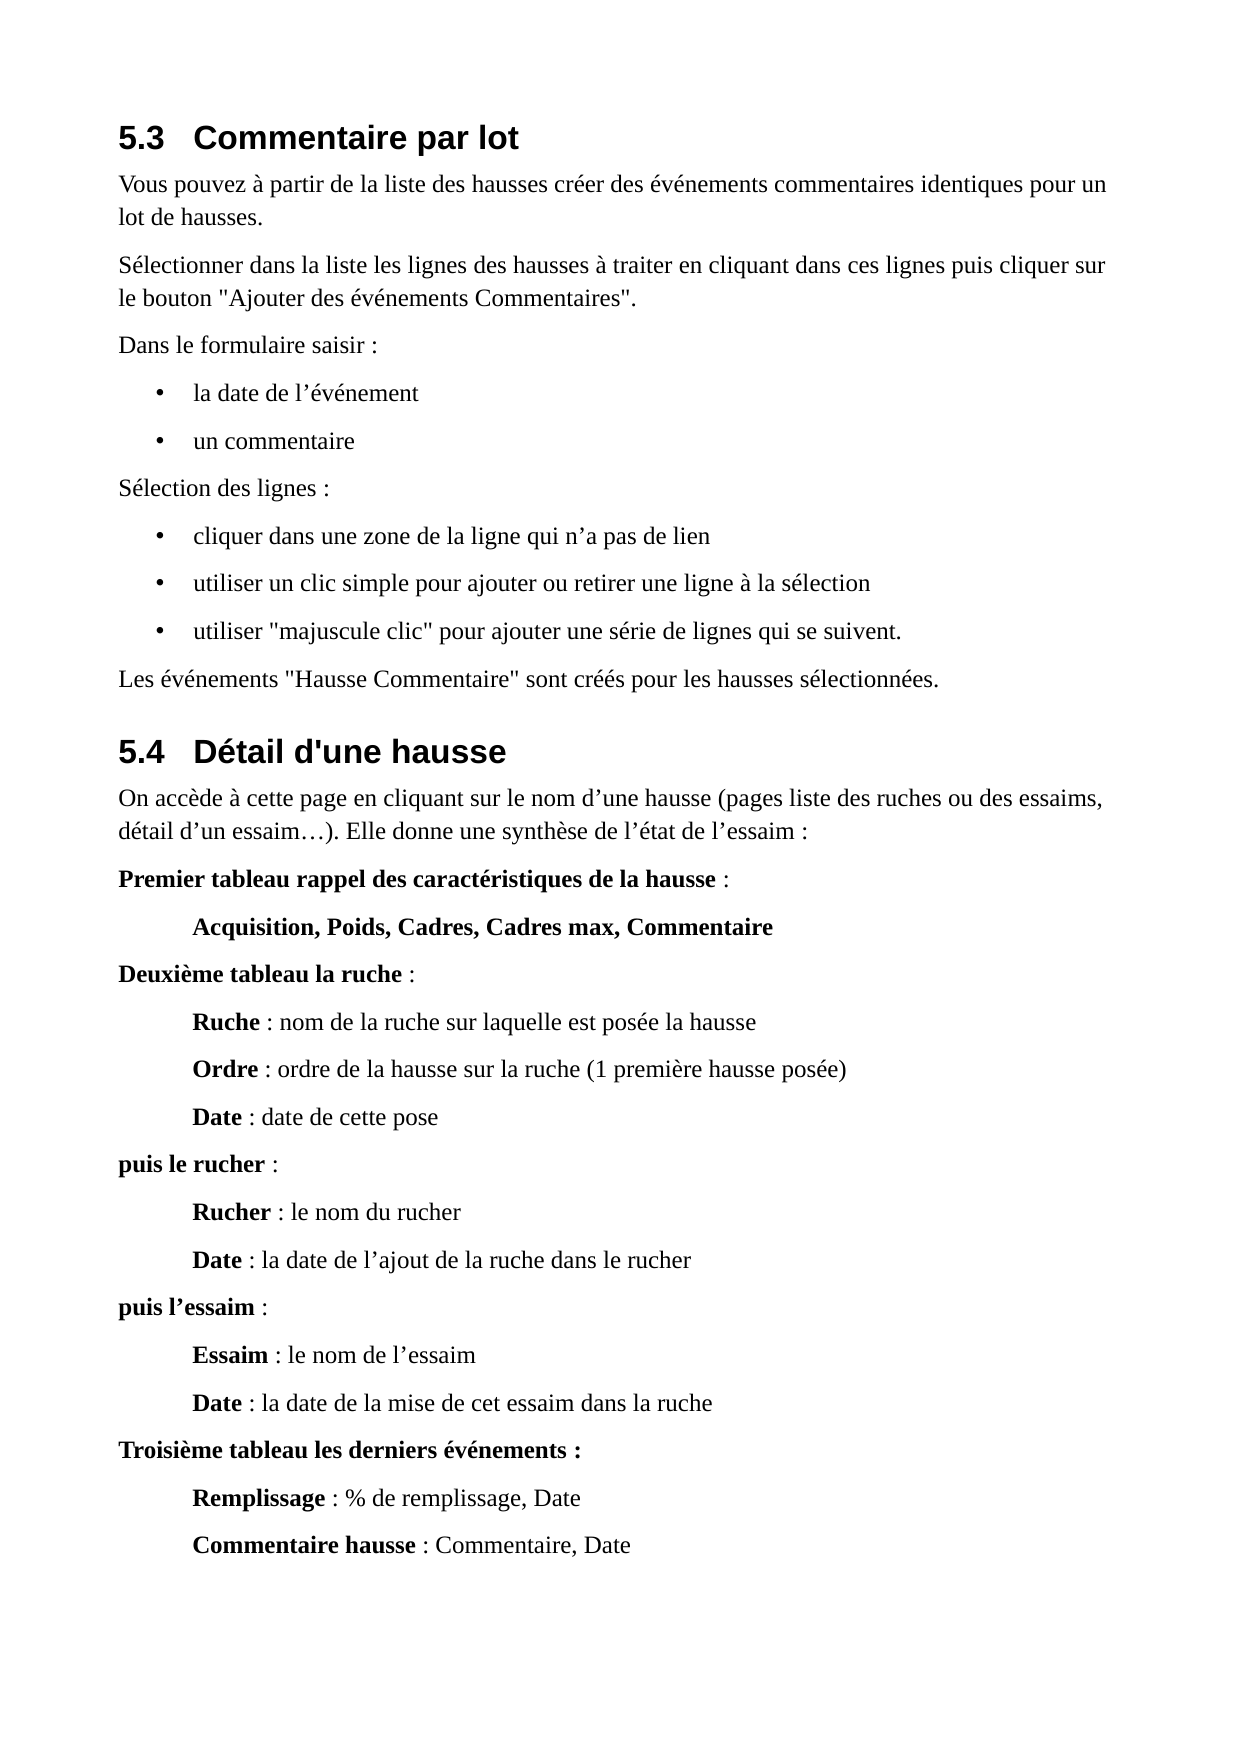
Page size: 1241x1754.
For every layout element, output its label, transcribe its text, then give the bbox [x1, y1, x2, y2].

list cliquer dans une zone de la ligne qui n’a pas de lien [156, 521, 1122, 550]
list la date de l’événement [156, 378, 1122, 407]
text Sélection des lignes : [118, 473, 1122, 502]
text puis l’essaim : [118, 1292, 1122, 1321]
text Date : la date de la mise de cet essaim dans la ruche [192, 1388, 1122, 1416]
text Sélectionner dans la liste les lignes des hausses à traiter en cliquant dans ces lignes puis cliquer sur le bouton "Ajouter des événements Commentaires". [118, 250, 1122, 312]
list utiliser "majuscule clic" pour ajouter une série de lignes qui se suivent. [156, 616, 1122, 645]
text Commentaire hausse : Commentaire, Date [192, 1530, 1122, 1559]
text Ordre : ordre de la hausse sur la ruche (1 première hausse posée) [192, 1054, 1122, 1083]
text Dans le formulaire saisir : [118, 331, 1122, 359]
text On accède à cette page en cliquant sur le nom d’une hausse (pages liste des ruches ou des essaims, détail d’un essaim…). Elle donne une synthèse de l’état de l’essaim : [118, 783, 1122, 845]
text Troisième tableau les derniers événements : [118, 1435, 1122, 1464]
text Date : date de cette pose [192, 1102, 1122, 1131]
subtitle Détail d'une hausse [118, 732, 1122, 771]
text Ruche : nom de la ruche sur laquelle est posée la hausse [192, 1007, 1122, 1036]
text Rucher : le nom du rucher [192, 1197, 1122, 1226]
text Remplissage : % de remplissage, Date [192, 1483, 1122, 1512]
subtitle Commentaire par lot [118, 118, 1122, 157]
text Essaim : le nom de l’essaim [192, 1340, 1122, 1369]
text Premier tableau rappel des caractéristiques de la hausse : [118, 864, 1122, 893]
list utiliser un clic simple pour ajouter ou retirer une ligne à la sélection [156, 568, 1122, 597]
text Vous pouvez à partir de la liste des hausses créer des événements commentaires identiques pour un lot de hausses. [118, 169, 1122, 231]
text Acquisition, Poids, Cadres, Cadres max, Commentaire [192, 912, 1122, 940]
list un commentaire [156, 426, 1122, 454]
text Deuxième tableau la ruche : [118, 959, 1122, 988]
text puis le rucher : [118, 1149, 1122, 1178]
text Date : la date de l’ajout de la ruche dans le rucher [192, 1245, 1122, 1273]
text Les événements "Hausse Commentaire" sont créés pour les hausses sélectionnées. [118, 664, 1122, 692]
